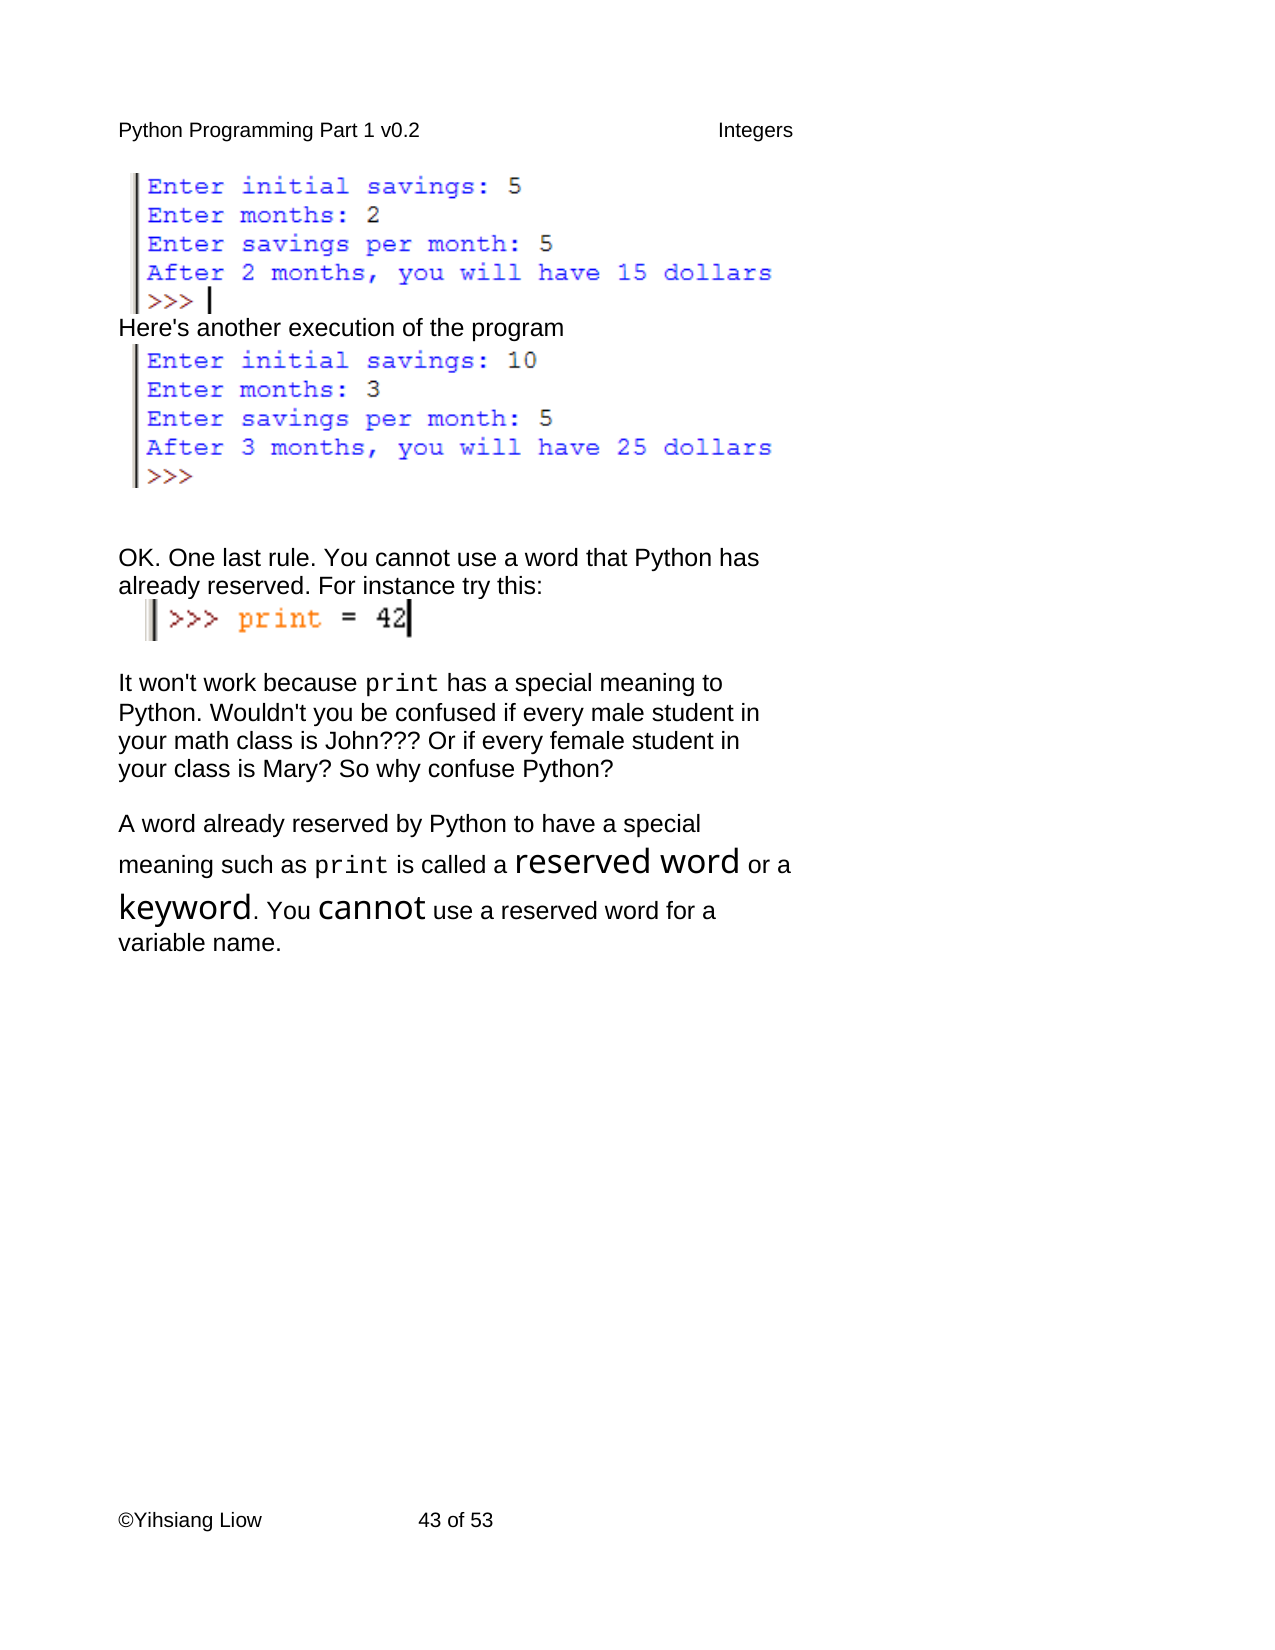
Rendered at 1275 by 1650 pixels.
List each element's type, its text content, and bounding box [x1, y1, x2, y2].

text It won't work because print has a special meaning to Python. Wouldn't you be confused if every male student in your math class is John??? Or if every female student in your class is Mary? So why confuse Python? [118, 668, 793, 782]
text A word already reserved by Python to have a special meaning such as print is called a reserved word or a keyword. You cannot use a reserved word for a variable name. [118, 810, 793, 957]
text OK. One last rule. You cannot use a word that Python has already reserved. For instance try this: [118, 544, 793, 599]
text Here's another execution of the program [118, 171, 793, 342]
